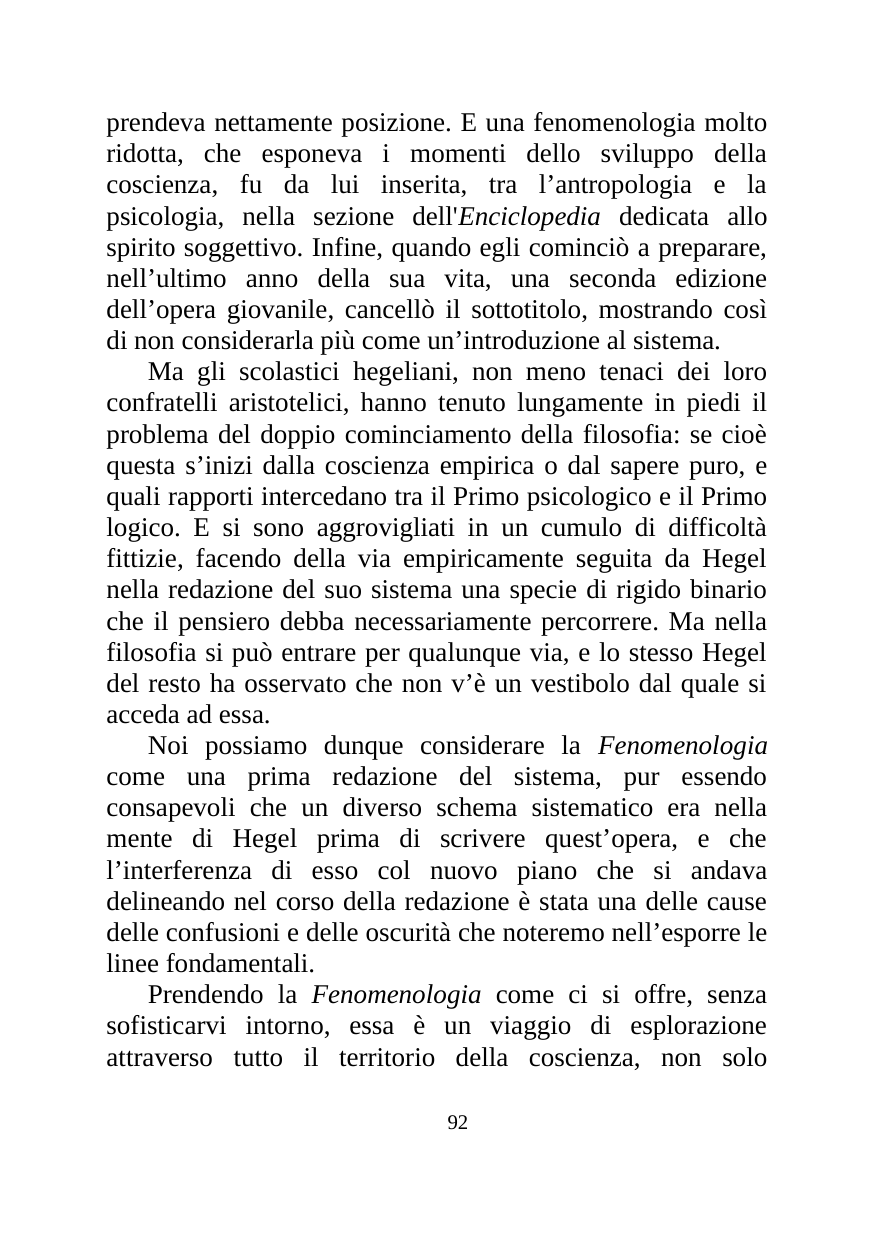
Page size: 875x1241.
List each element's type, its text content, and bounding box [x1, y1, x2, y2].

text Prendendo la Fenomenologia come ci si offre, senza sofisticarvi intorno, essa è un viaggio di esplorazione attraverso tutto il territorio della coscienza, non solo [106, 978, 768, 1072]
text Ma gli scolastici hegeliani, non meno tenaci dei loro confratelli aristotelici, hanno tenuto lungamente in piedi il problema del doppio cominciamento della filosofia: se cioè questa s’inizi dalla coscienza empirica o dal sapere puro, e quali rapporti intercedano tra il Primo psicologico e il Primo logico. E si sono aggrovigliati in un cumulo di difficoltà fittizie, facendo della via empiricamente seguita da Hegel nella redazione del suo sistema una specie di rigido binario che il pensiero debba necessariamente percorrere. Ma nella filosofia si può entrare per qualunque via, e lo stesso Hegel del resto ha osservato che non v’è un vestibolo dal quale si acceda ad essa. [106, 355, 768, 729]
text prendeva nettamente posizione. E una fenomenologia molto ridotta, che esponeva i momenti dello sviluppo della coscienza, fu da lui inserita, tra l’antropologia e la psicologia, nella sezione dell'Enciclopedia dedicata allo spirito soggettivo. Infine, quando egli cominciò a preparare, nell’ultimo anno della sua vita, una seconda edizione dell’opera giovanile, cancellò il sottotitolo, mostrando così di non considerarla più come un’introduzione al sistema. [106, 106, 768, 355]
text Noi possiamo dunque considerare la Fenomenologia come una prima redazione del sistema, pur essendo consapevoli che un diverso schema sistematico era nella mente di Hegel prima di scrivere quest’opera, e che l’interferenza di esso col nuovo piano che si andava delineando nel corso della redazione è stata una delle cause delle confusioni e delle oscurità che noteremo nell’esporre le linee fondamentali. [106, 729, 768, 978]
